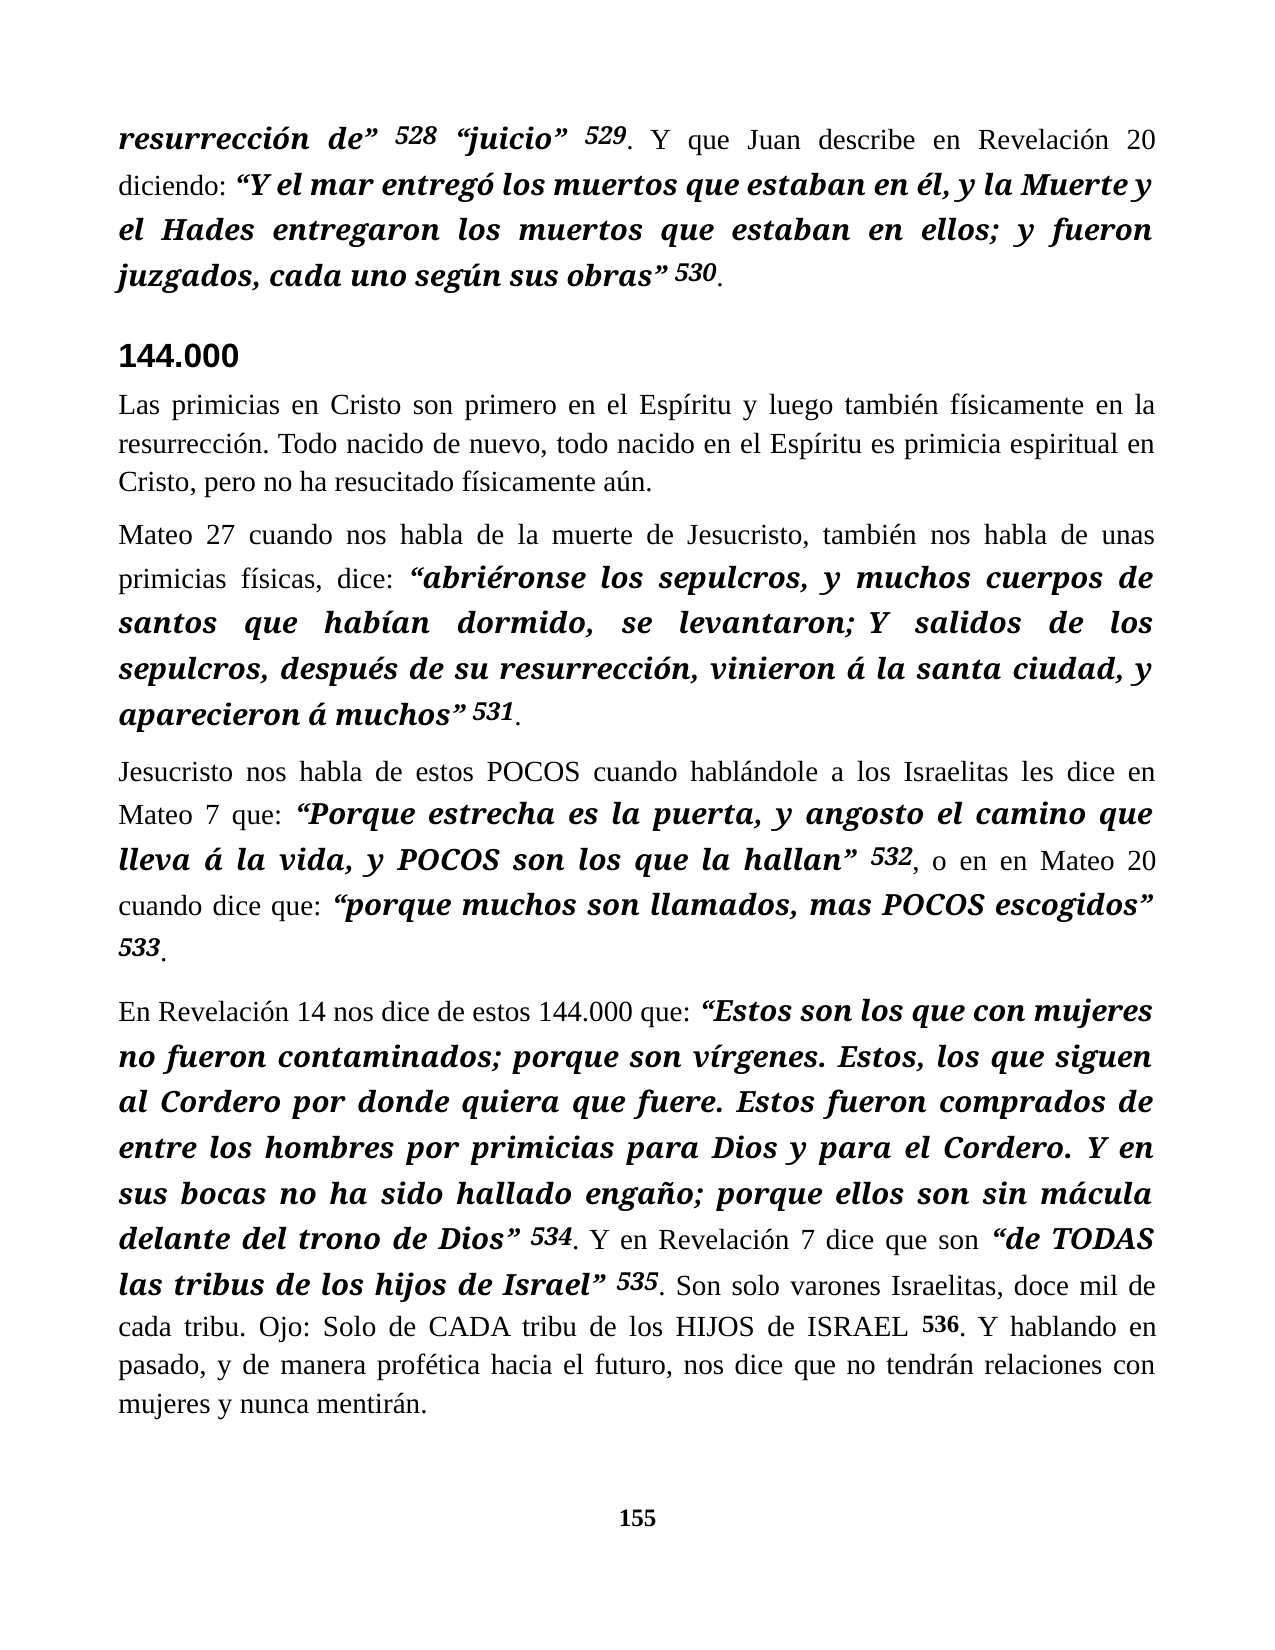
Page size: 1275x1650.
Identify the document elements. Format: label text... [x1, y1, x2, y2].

text resurrección de” “juicio” . Y que Juan describe en Revelación 20 diciendo: “Y el mar entregó los muertos que estaban en él, y la Muerte y el Hades entregaron los muertos que estaban en ellos; y fueron juzgados, cada uno según sus obras” . [118, 118, 1157, 295]
subtitle 144.000 [118, 336, 1157, 375]
text En Revelación 14 nos dice de estos 144.000 que: “Estos son los que con mujeres no fueron contaminados; porque son vírgenes. Estos, los que siguen al Cordero por donde quiera que fuere. Estos fueron comprados de entre los hombres por primicias para Dios y para el Cordero. Y en sus bocas no ha sido hallado engaño; porque ellos son sin mácula delante del trono de Dios” . Y en Revelación 7 dice que son “de TODAS las tribus de los hijos de Israel” . Son solo varones Israelitas, doce mil de cada tribu. Ojo: Solo de CADA tribu de los HIJOS de ISRAEL . Y hablando en pasado, y de manera profética hacia el futuro, nos dice que no tendrán relaciones con mujeres y nunca mentirán. [118, 991, 1157, 1419]
text Mateo 27 cuando nos habla de la muerte de Jesucristo, también nos habla de unas primicias físicas, dice: “abriéronse los sepulcros, y muchos cuerpos de santos que habían dormido, se levantaron; Y salidos de los sepulcros, después de su resurrección, vinieron á la santa ciudad, y aparecieron á muchos” . [118, 517, 1157, 733]
text Las primicias en Cristo son primero en el Espíritu y luego también físicamente en la resurrección. Todo nacido de nuevo, todo nacido en el Espíritu es primicia espiritual en Cristo, pero no ha resucitado físicamente aún. [118, 387, 1157, 498]
text Jesucristo nos habla de estos POCOS cuando hablándole a los Israelitas les dice en Mateo 7 que: “Porque estrecha es la puerta, y angosto el camino que lleva á la vida, y POCOS son los que la hallan” , o en en Mateo 20 cuando dice que: “porque muchos son llamados, mas POCOS escogidos” . [118, 754, 1157, 970]
